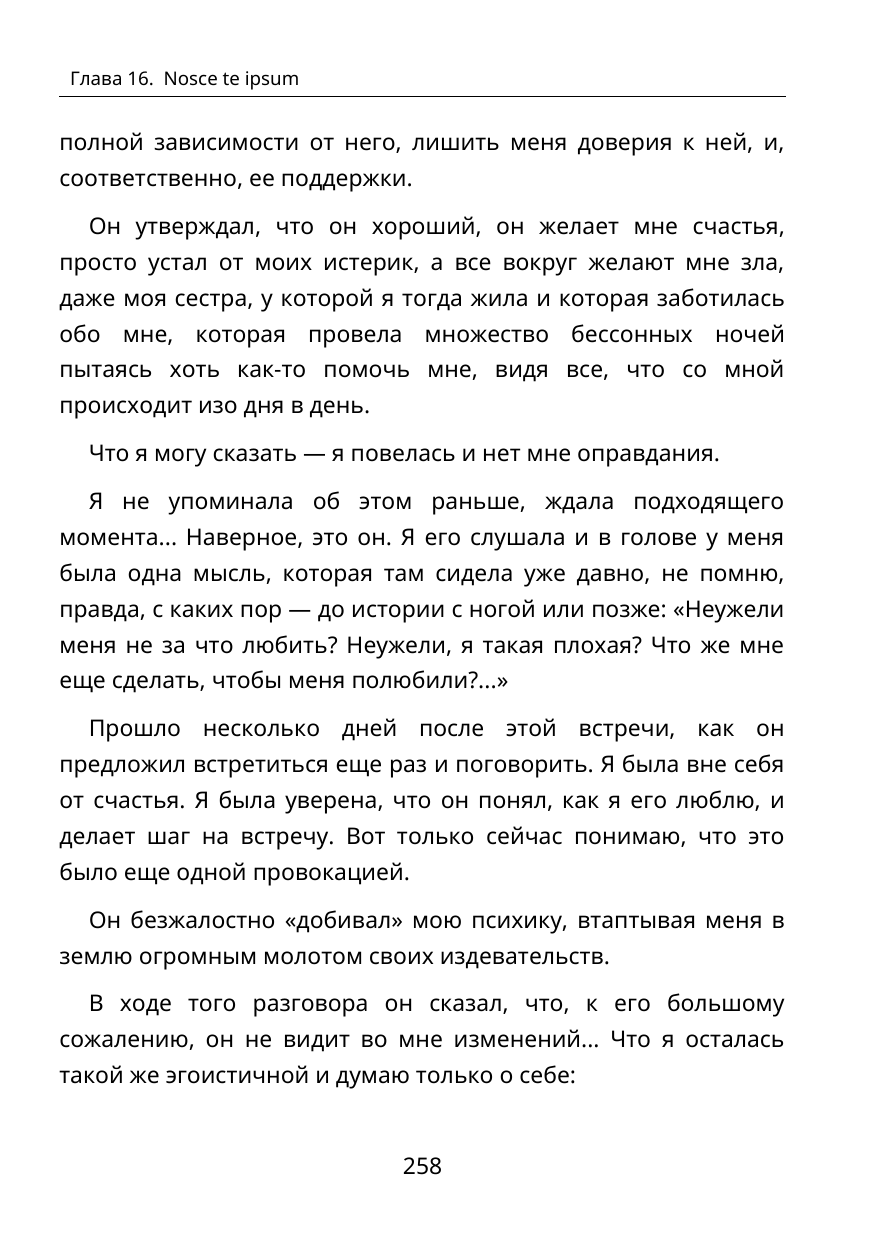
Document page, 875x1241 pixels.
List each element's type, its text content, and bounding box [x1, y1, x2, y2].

text Что я могу сказать — я повелась и нет мне оправдания. [59, 437, 786, 468]
text Он безжалостно «добивал» мою психику, втаптывая меня в землю огромным молотом своих издевательств. [59, 904, 786, 971]
text В ходе того разговора он сказал, что, к его большому сожалению, он не видит во мне изменений... Что я осталась такой же эгоистичной и думаю только о себе: [59, 987, 786, 1090]
text Он утверждал, что он хороший, он желает мне счастья, просто устал от моих истерик, а все вокруг желают мне зла, даже моя сестра, у которой я тогда жила и которая заботилась обо мне, которая провела множество бессонных ночей пытаясь хоть как-то помочь мне, видя все, что со мной происходит изо дня в день. [59, 210, 786, 421]
text Прошло несколько дней после этой встречи, как он предложил встретиться еще раз и поговорить. Я была вне себя от счастья. Я была уверена, что он понял, как я его люблю, и делает шаг на встречу. Вот только сейчас понимаю, что это было еще одной провокацией. [59, 712, 786, 887]
text Я не упоминала об этом раньше, ждала подходящего момента... Наверное, это он. Я его слушала и в голове у меня была одна мысль, которая там сидела уже давно, не помню, правда, с каких пор — до истории с ногой или позже: «Неужели меня не за что любить? Неужели, я такая плохая? Что же мне еще сделать, чтобы меня полюбили?...» [59, 485, 786, 696]
text полной зависимости от него, лишить меня доверия к ней, и, соответственно, ее поддержки. [59, 126, 786, 193]
